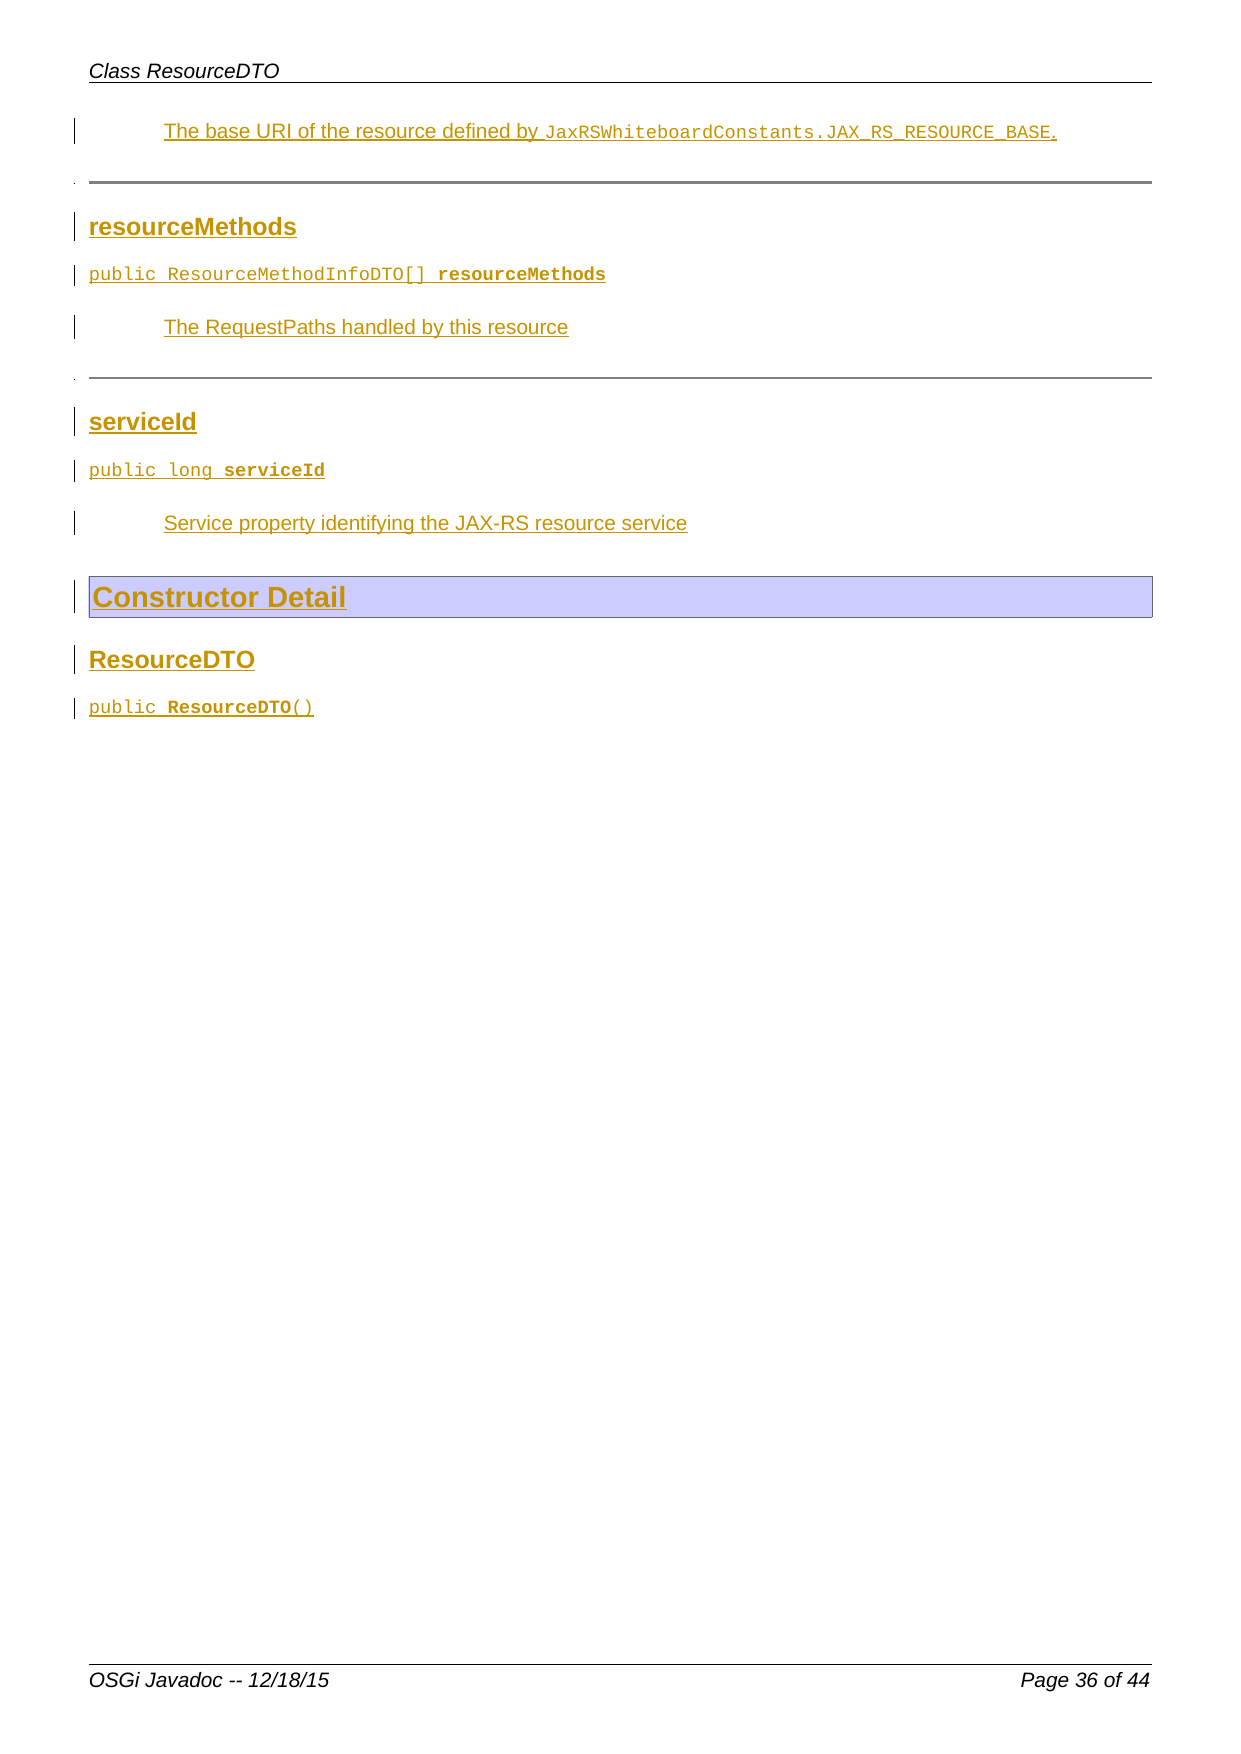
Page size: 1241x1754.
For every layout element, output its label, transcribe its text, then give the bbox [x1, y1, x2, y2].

text public ResourceDTO() [88, 698, 1152, 719]
text public long serviceId [88, 460, 1152, 482]
text Service property identifying the JAX-RS resource service [163, 511, 1152, 535]
text The RequestPaths handled by this resource [163, 315, 1152, 339]
subtitle Constructor Detail [90, 577, 1152, 617]
subtitle ResourceDTO [88, 645, 1152, 674]
subtitle resourceMethods [88, 212, 1152, 241]
text The base URI of the resource defined by JaxRSWhiteboardConstants.JAX_RS_RESOURCE_BASE. [163, 118, 1152, 144]
subtitle serviceId [88, 407, 1152, 436]
text public ResourceMethodInfoDTO[] resourceMethods [88, 265, 1152, 286]
